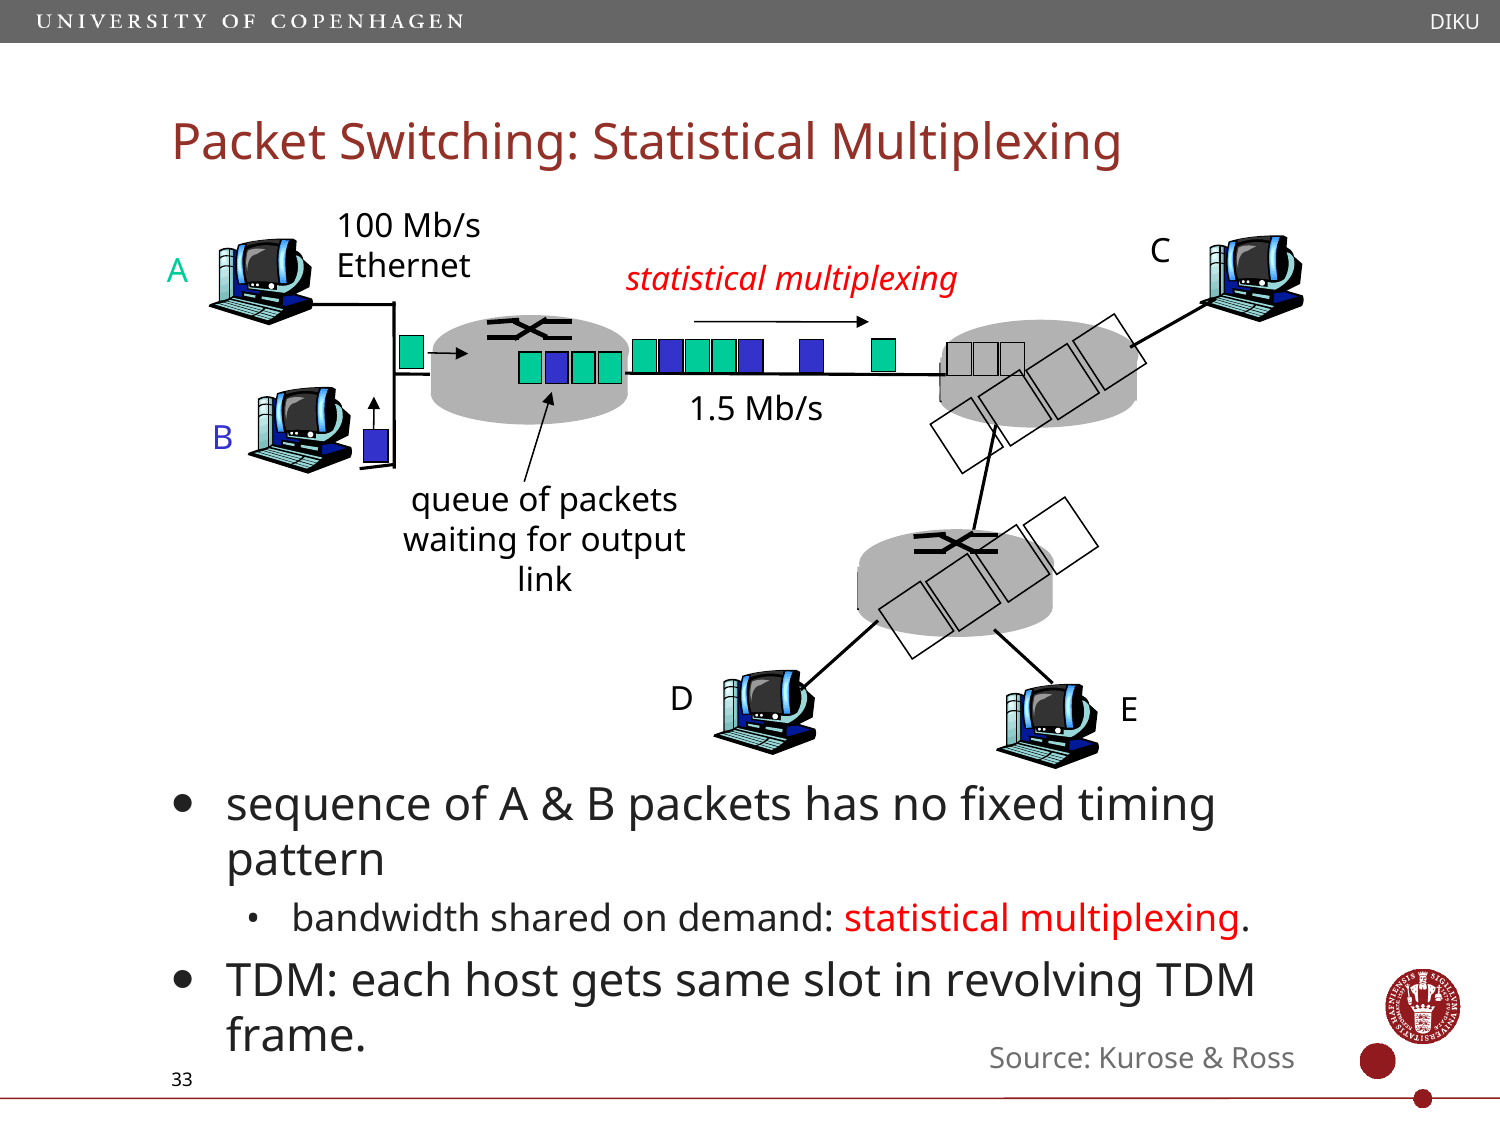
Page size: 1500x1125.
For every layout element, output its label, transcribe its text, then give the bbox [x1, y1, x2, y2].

text_box A [152, 241, 203, 297]
text_box [430, 315, 630, 425]
text_box D [654, 669, 709, 726]
text_box [1001, 343, 1024, 375]
text_box Packet Switching: Statistical Multiplexing [171, 75, 1329, 171]
text_box [799, 339, 824, 373]
text_box [981, 376, 1049, 428]
text_box [738, 339, 763, 373]
picture [594, 913, 606, 929]
text_box C [1134, 221, 1186, 277]
picture [208, 237, 315, 326]
picture [805, 913, 817, 929]
text_box B [197, 408, 249, 465]
text_box [1075, 326, 1139, 388]
picture [996, 683, 1101, 770]
text_box queue of packets waiting for output link [388, 470, 702, 606]
text_box [940, 344, 946, 373]
text_box [963, 537, 995, 549]
picture [1199, 234, 1306, 323]
text_box [857, 529, 1053, 637]
text_box [948, 343, 971, 375]
picture [363, 913, 375, 929]
picture [425, 913, 437, 929]
text_box statistical multiplexing [611, 249, 974, 305]
text_box 100 Mb/s Ethernet [321, 196, 497, 292]
text_box [658, 339, 684, 373]
text_box [940, 319, 1137, 428]
text_box E [1105, 680, 1154, 737]
text_box [951, 400, 986, 424]
text_box sequence of A & B packets has no fixed timing pattern bandwidth shared on demand: statistical multiplexing. TDM: each host gets same slot in revolving TDM frame. [171, 774, 1329, 900]
picture [247, 386, 354, 474]
picture [0, 910, 1500, 1122]
text_box [978, 533, 1047, 600]
text_box 1.5 Mb/s [673, 379, 839, 435]
text_box DIKU [469, 0, 1495, 43]
text_box Source: Kurose & Ross [974, 1031, 1341, 1083]
text_box [363, 429, 388, 463]
text_box [1038, 544, 1055, 567]
picture [682, 913, 694, 929]
text_box [881, 584, 952, 637]
picture [713, 669, 818, 755]
text_box [928, 556, 998, 629]
picture [297, 913, 309, 929]
text_box [1028, 346, 1097, 418]
text_box [171, 1067, 522, 1092]
